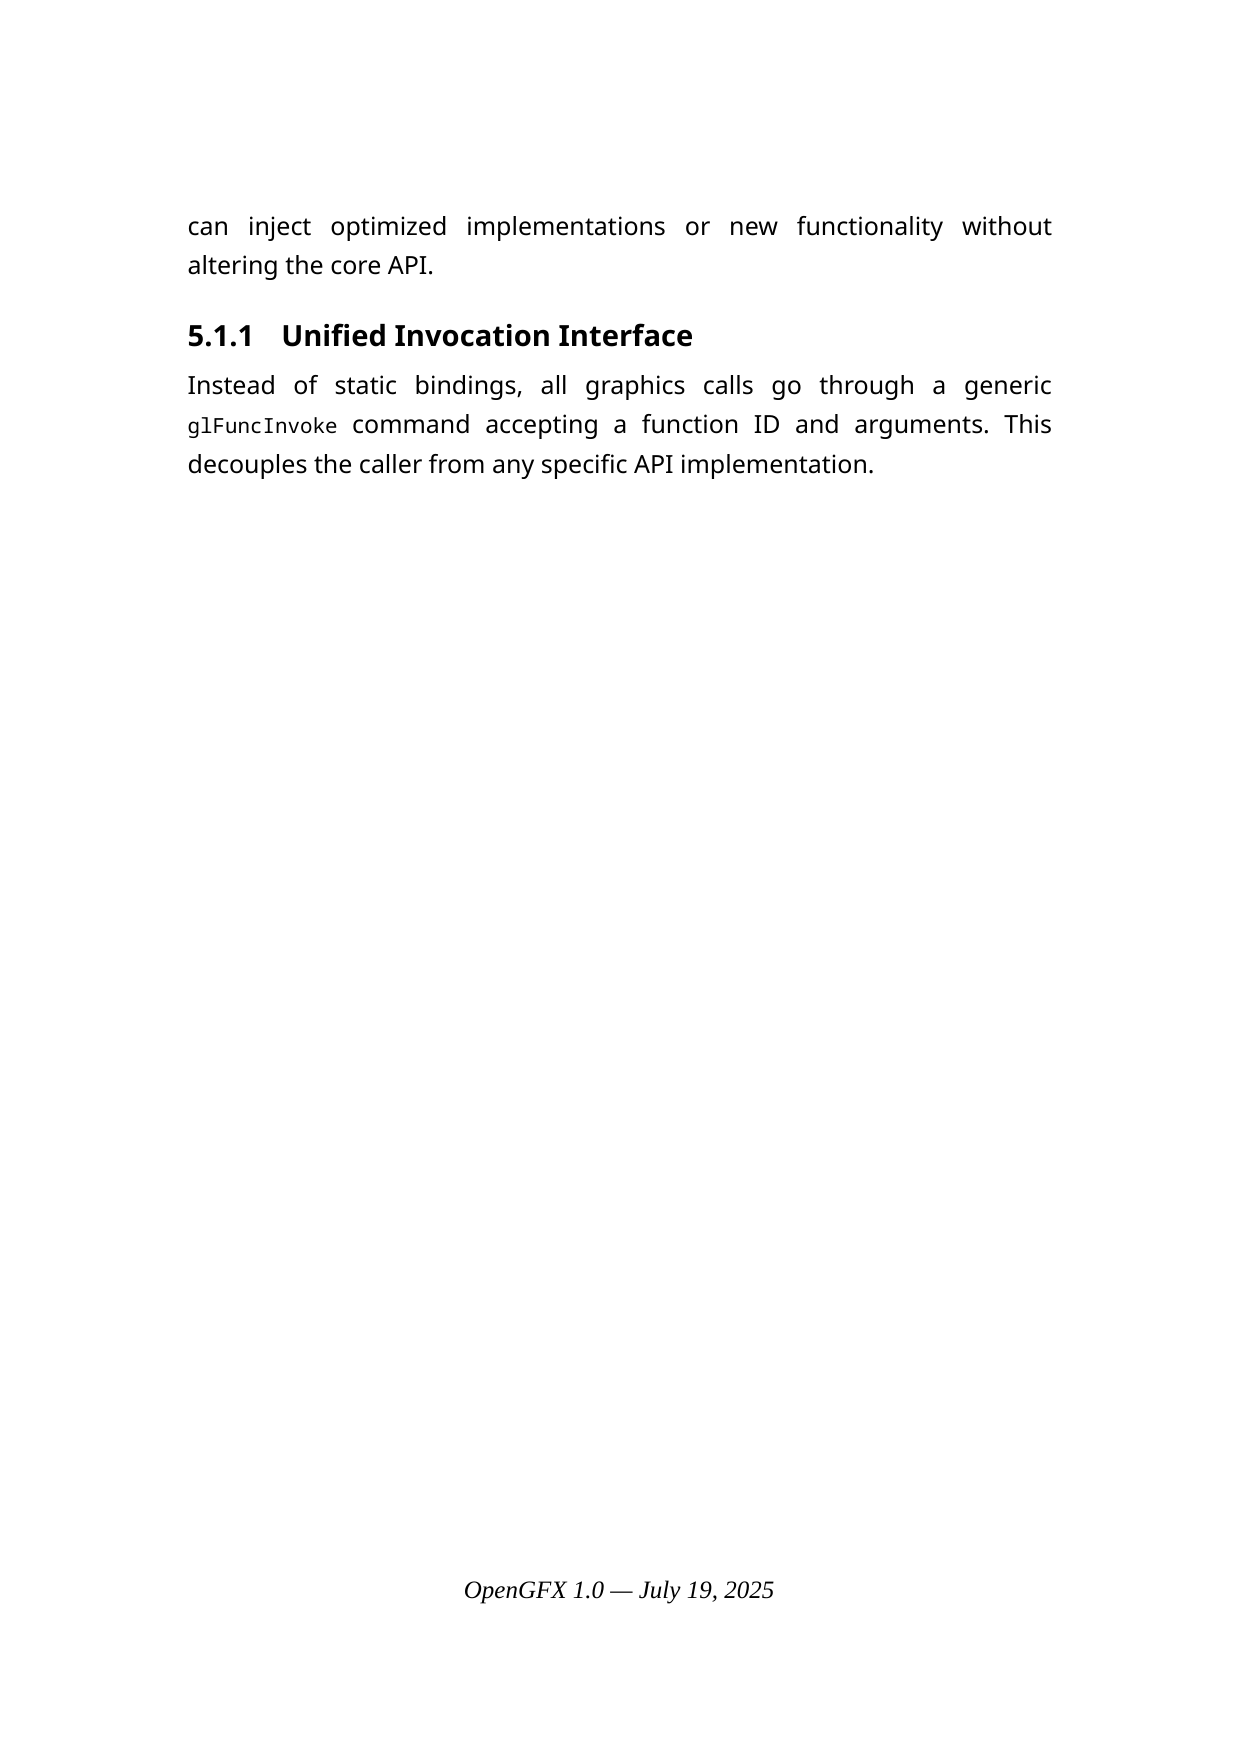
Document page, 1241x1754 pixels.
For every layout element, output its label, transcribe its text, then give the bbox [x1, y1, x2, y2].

text Instead of static bindings, all graphics calls go through a generic glFuncInvoke command accepting a function ID and arguments. This decouples the caller from any specific API implementation. [187, 368, 1053, 480]
subtitle 5.1.1 Unified Invocation Interface [187, 316, 1053, 355]
text can inject optimized implementations or new functionality without altering the core API. [187, 208, 1053, 281]
